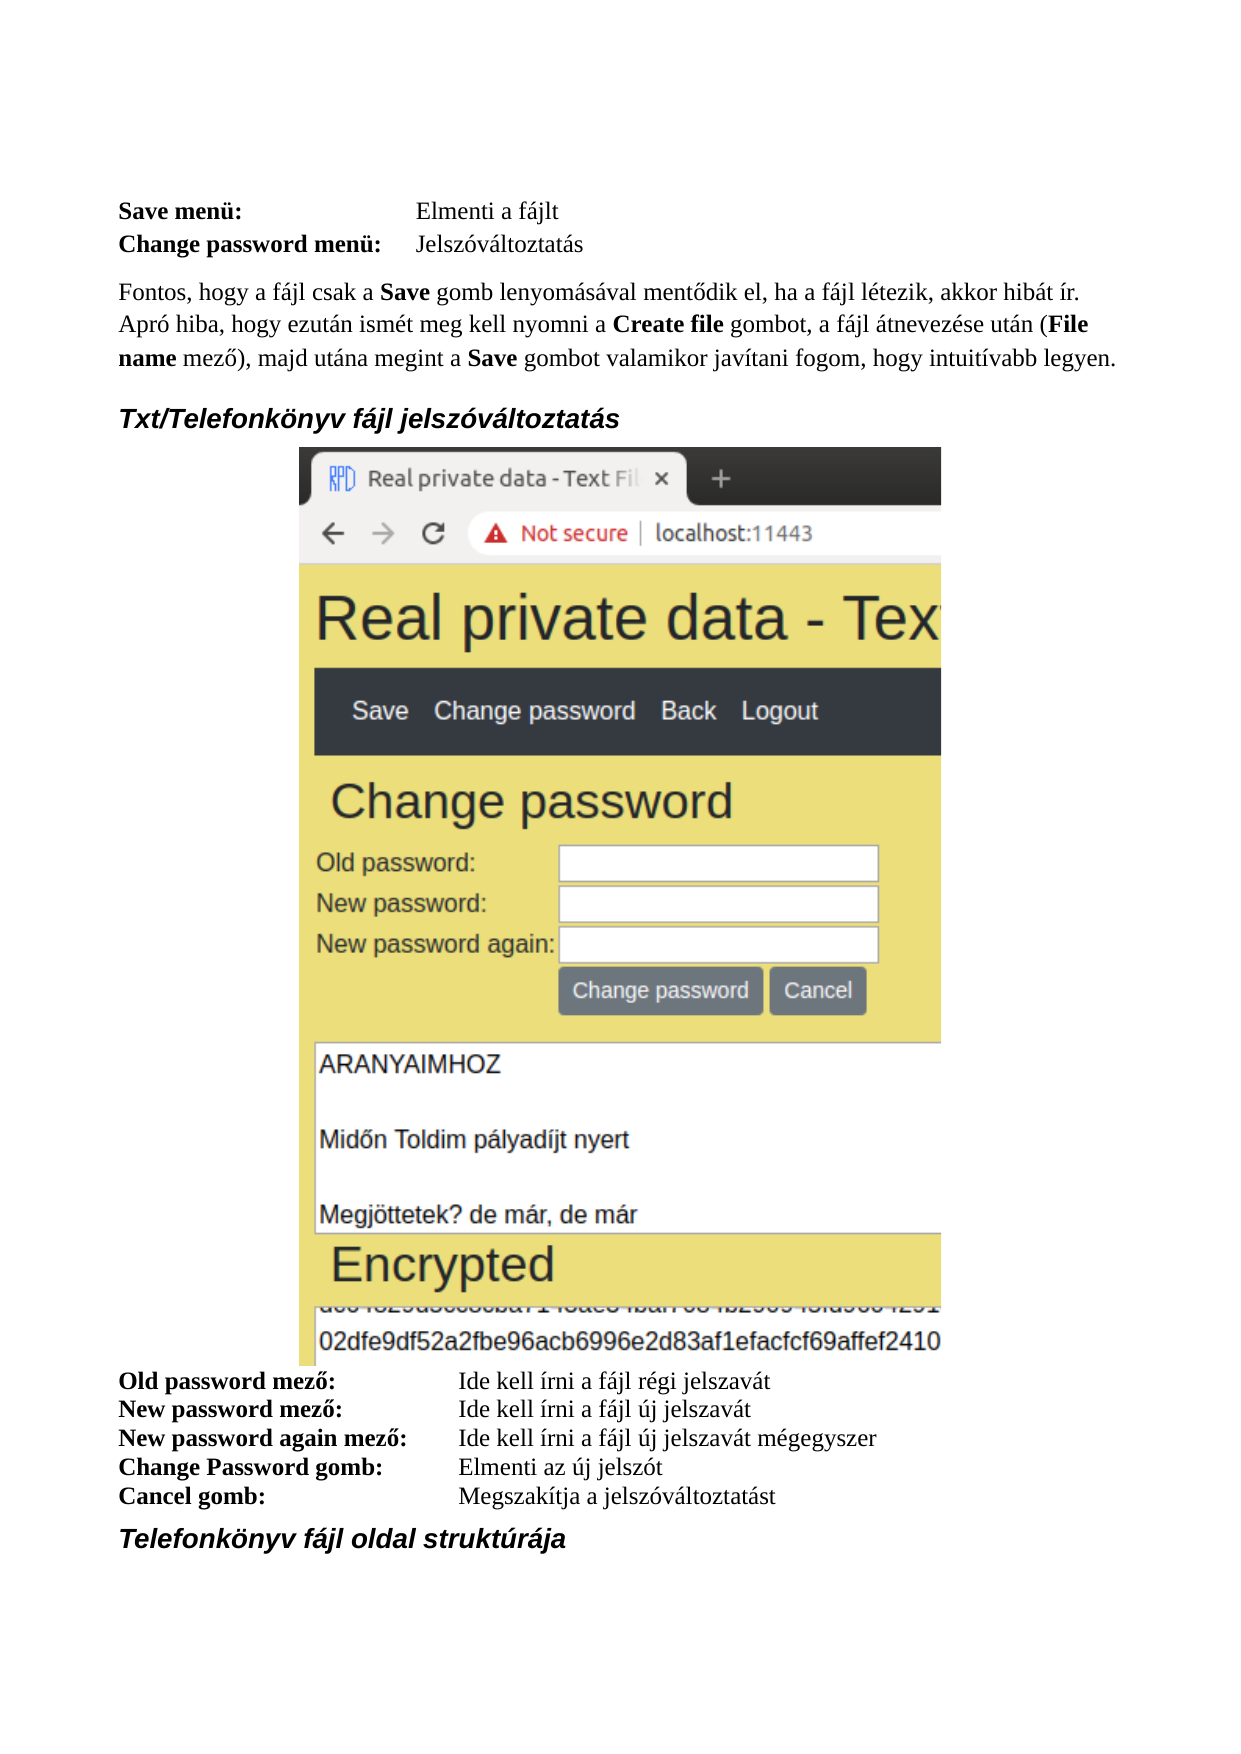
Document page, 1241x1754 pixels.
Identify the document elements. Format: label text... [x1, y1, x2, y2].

subtitle Telefonkönyv fájl oldal struktúrája [118, 1522, 1122, 1554]
subtitle Txt/Telefonkönyv fájl jelszóváltoztatás [118, 403, 1122, 434]
text Old password mező: Ide kell írni a fájl régi jelszavát New password mező: Ide kell írni a fájl új jelszavát New password again mező: Ide kell írni a fájl új jelszavát mégegyszer Change Password gomb: Elmenti az új jelszót Cancel gomb: Megszakítja a jelszóváltoztatást [118, 1366, 1122, 1509]
text Fontos, hogy a fájl csak a Save gomb lenyomásával mentődik el, ha a fájl létezik, akkor hibát ír. Apró hiba, hogy ezután ismét meg kell nyomni a Create file gombot, a fájl átnevezése után (File name mező), majd utána megint a Save gombot valamikor javítani fogom, hogy intuitívabb legyen. [118, 277, 1122, 371]
text Save menü: Elmenti a fájlt Change password menü: Jelszóváltoztatás [118, 196, 1122, 258]
picture [299, 447, 942, 1366]
